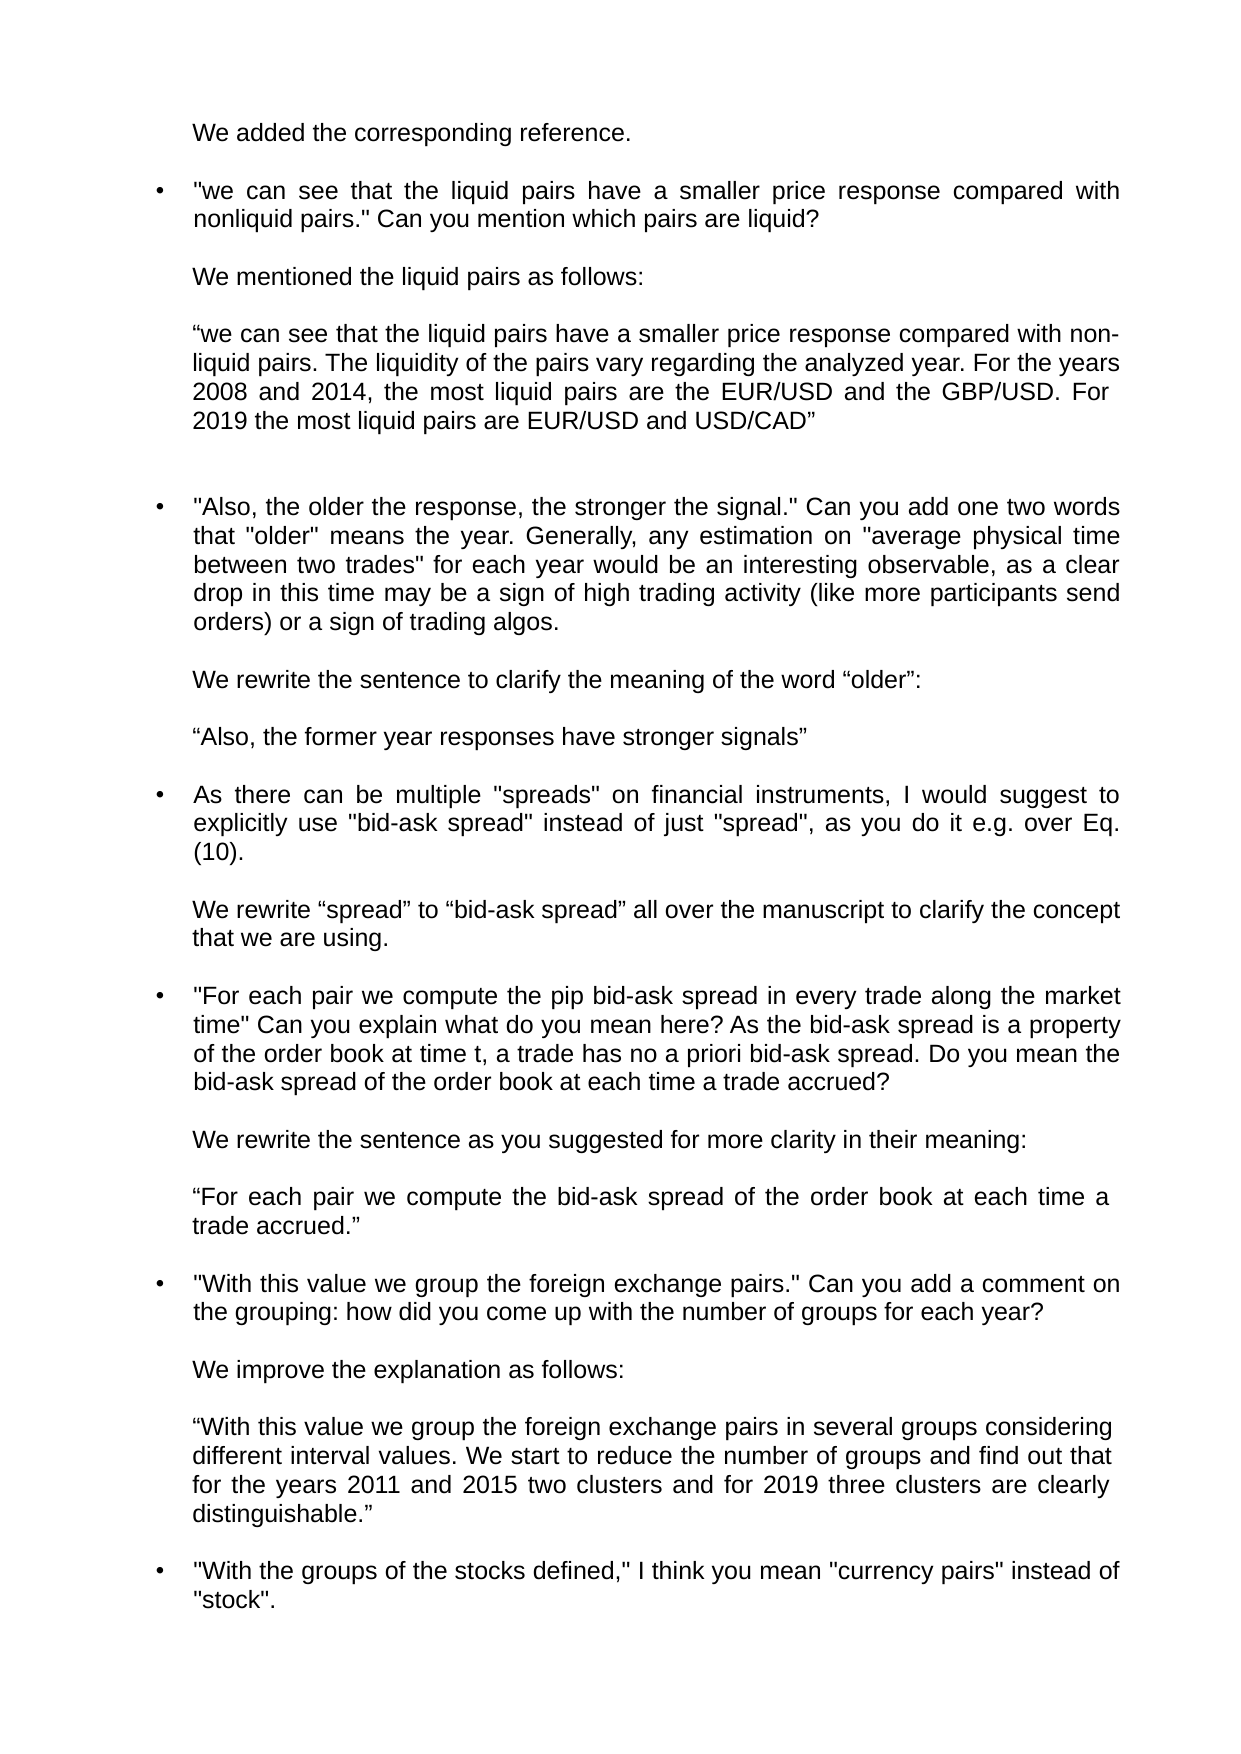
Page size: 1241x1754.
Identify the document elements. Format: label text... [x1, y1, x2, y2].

list "we can see that the liquid pairs have a smaller price response compared with nonliquid pairs." Can you mention which pairs are liquid? [156, 176, 1122, 233]
text We rewrite “spread” to “bid-ask spread” all over the manuscript to clarify the concept that we are using. [118, 895, 1122, 952]
list "With the groups of the stocks defined," I think you mean "currency pairs" instead of "stock". [156, 1556, 1122, 1614]
list "Also, the older the response, the stronger the signal." Can you add one two words that "older" means the year. Generally, any estimation on "average physical time between two trades" for each year would be an interesting observable, as a clear drop in this time may be a sign of high trading activity (like more participants send orders) or a sign of trading algos. [156, 492, 1122, 636]
list As there can be multiple "spreads" on financial instruments, I would suggest to explicitly use "bid-ask spread" instead of just "spread", as you do it e.g. over Eq. (10). [156, 779, 1122, 866]
list "With this value we group the foreign exchange pairs." Can you add a comment on the grouping: how did you come up with the number of groups for each year? [156, 1268, 1122, 1326]
text We added the corresponding reference. [118, 118, 1122, 147]
text We improve the explanation as follows: [118, 1355, 1122, 1384]
text “we can see that the liquid pairs have a smaller price response compared with non- liquid pairs. The liquidity of the pairs vary regarding the analyzed year. For the years 2008 and 2014, the most liquid pairs are the EUR/USD and the GBP/USD. For 2019 the most liquid pairs are EUR/USD and USD/CAD” [118, 319, 1122, 434]
text “For each pair we compute the bid-ask spread of the order book at each time a trade accrued.” [118, 1182, 1122, 1240]
text “Also, the former year responses have stronger signals” [118, 722, 1122, 751]
text We mentioned the liquid pairs as follows: [118, 262, 1122, 291]
text “With this value we group the foreign exchange pairs in several groups considering different interval values. We start to reduce the number of groups and find out that for the years 2011 and 2015 two clusters and for 2019 three clusters are clearly distinguishable.” [118, 1412, 1122, 1527]
list "For each pair we compute the pip bid-ask spread in every trade along the market time" Can you explain what do you mean here? As the bid-ask spread is a property of the order book at time t, a trade has no a priori bid-ask spread. Do you mean the bid-ask spread of the order book at each time a trade accrued? [156, 981, 1122, 1096]
text We rewrite the sentence to clarify the meaning of the word “older”: [118, 664, 1122, 693]
text We rewrite the sentence as you suggested for more clarity in their meaning: [118, 1125, 1122, 1153]
